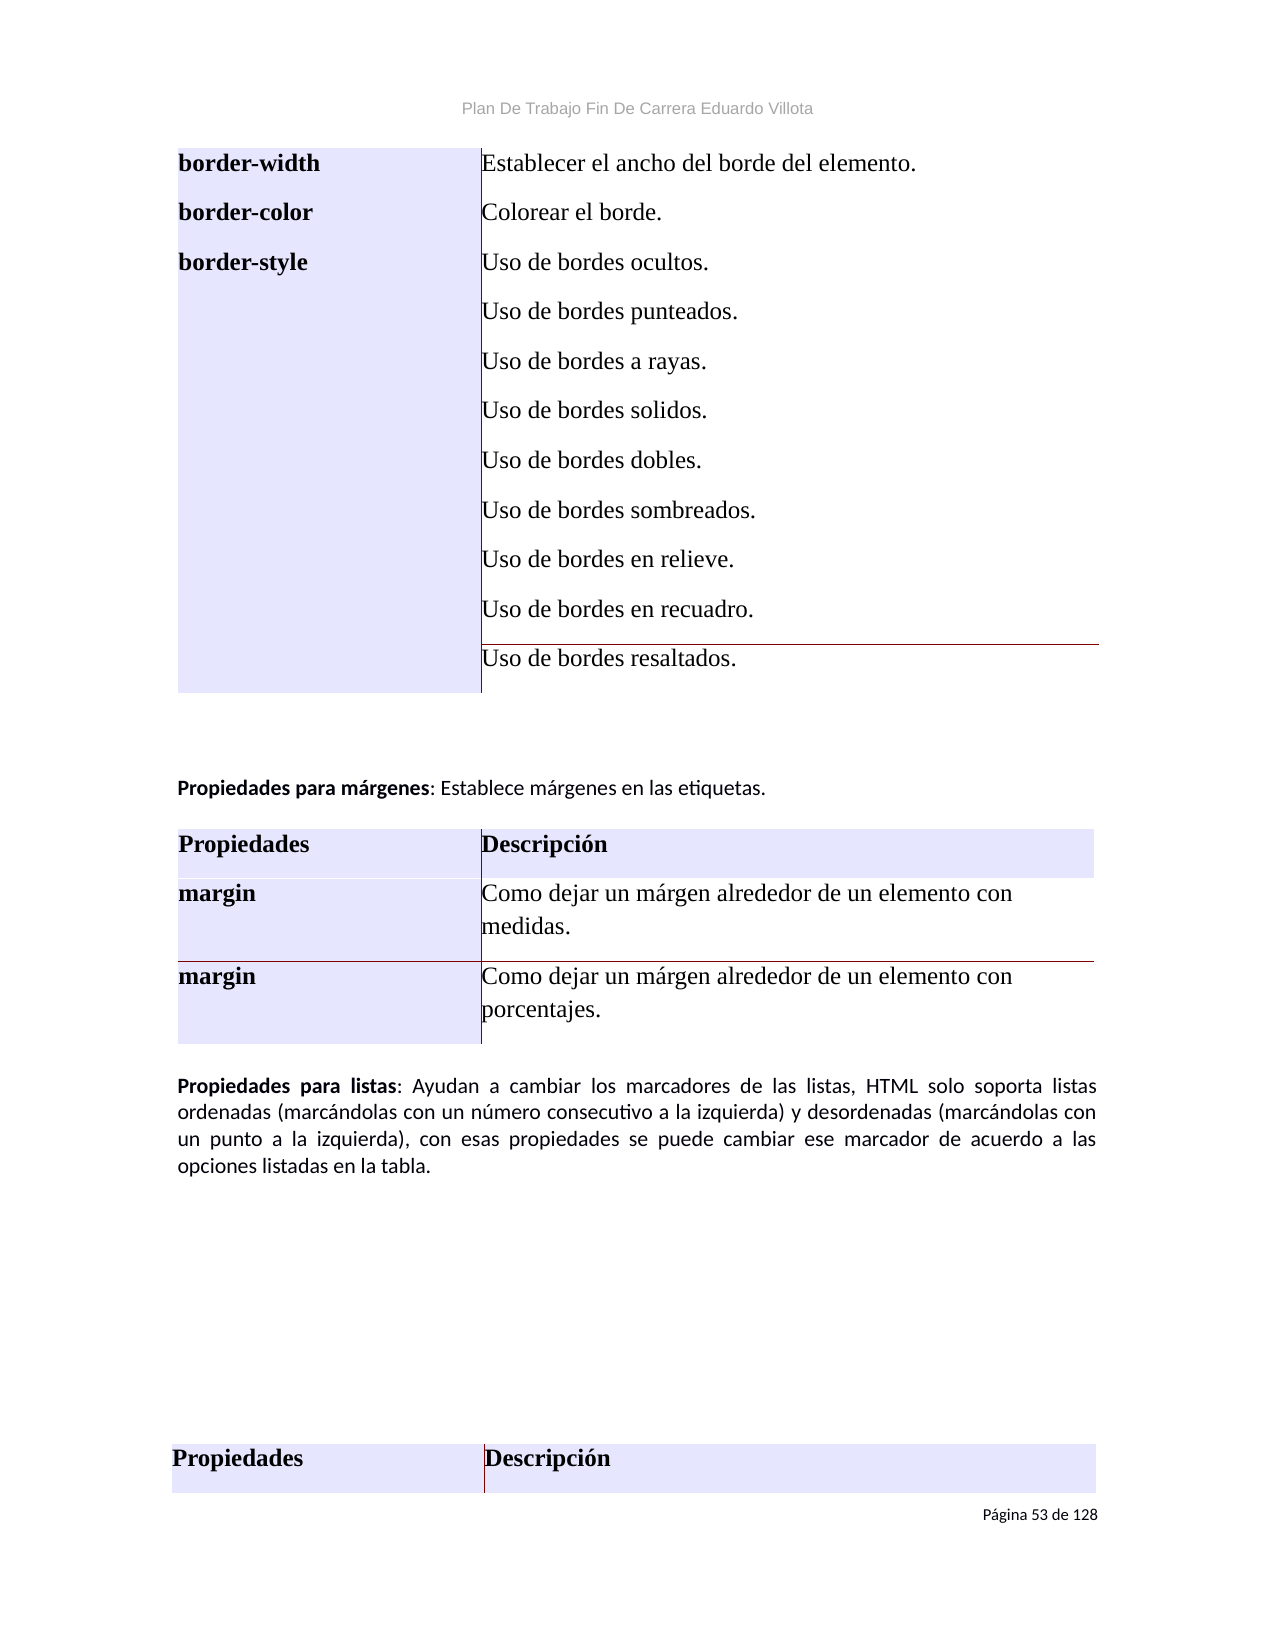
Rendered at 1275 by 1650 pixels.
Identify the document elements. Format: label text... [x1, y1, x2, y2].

table_cell Como dejar un márgen alrededor de un elemento con porcentajes. [482, 962, 1094, 1044]
text Propiedades para márgenes: Establece márgenes en las etiquetas. [177, 774, 1098, 801]
table_cell Uso de bordes sombreados. [482, 495, 1098, 544]
table_cell Uso de bordes ocultos. [482, 247, 1098, 296]
text Propiedades para listas: Ayudan a cambiar los marcadores de las listas, HTML solo soporta listas ordenadas (marcándolas con un número consecutivo a la izquierda) y desordenadas (marcándolas con un punto a la izquierda), con esas propiedades se puede cambiar ese marcador de acuerdo a las opciones listadas en la tabla. [177, 1072, 1098, 1178]
table_cell Uso de bordes a rayas. [482, 346, 1098, 396]
table_cell margin [178, 962, 481, 1044]
table_header Propiedades [178, 829, 481, 878]
table_cell border-color [178, 197, 481, 247]
table_cell Uso de bordes dobles. [482, 445, 1098, 495]
table_cell margin [178, 879, 481, 961]
table_cell Uso de bordes resaltados. [482, 645, 1098, 693]
table_cell Uso de bordes punteados. [482, 296, 1098, 346]
table_cell border-style [178, 247, 481, 693]
table_cell Uso de bordes en recuadro. [482, 594, 1098, 643]
table_header Descripción [482, 829, 1094, 878]
table_header Descripción [485, 1444, 1096, 1493]
table_cell Uso de bordes en relieve. [482, 544, 1098, 594]
table_header Propiedades [172, 1444, 484, 1493]
table_cell Uso de bordes solidos. [482, 396, 1098, 445]
table_cell Colorear el borde. [482, 197, 1098, 247]
table_cell Establecer el ancho del borde del elemento. [482, 148, 1098, 197]
table_cell border-width [178, 148, 481, 197]
table_cell Como dejar un márgen alrededor de un elemento con medidas. [482, 879, 1094, 961]
